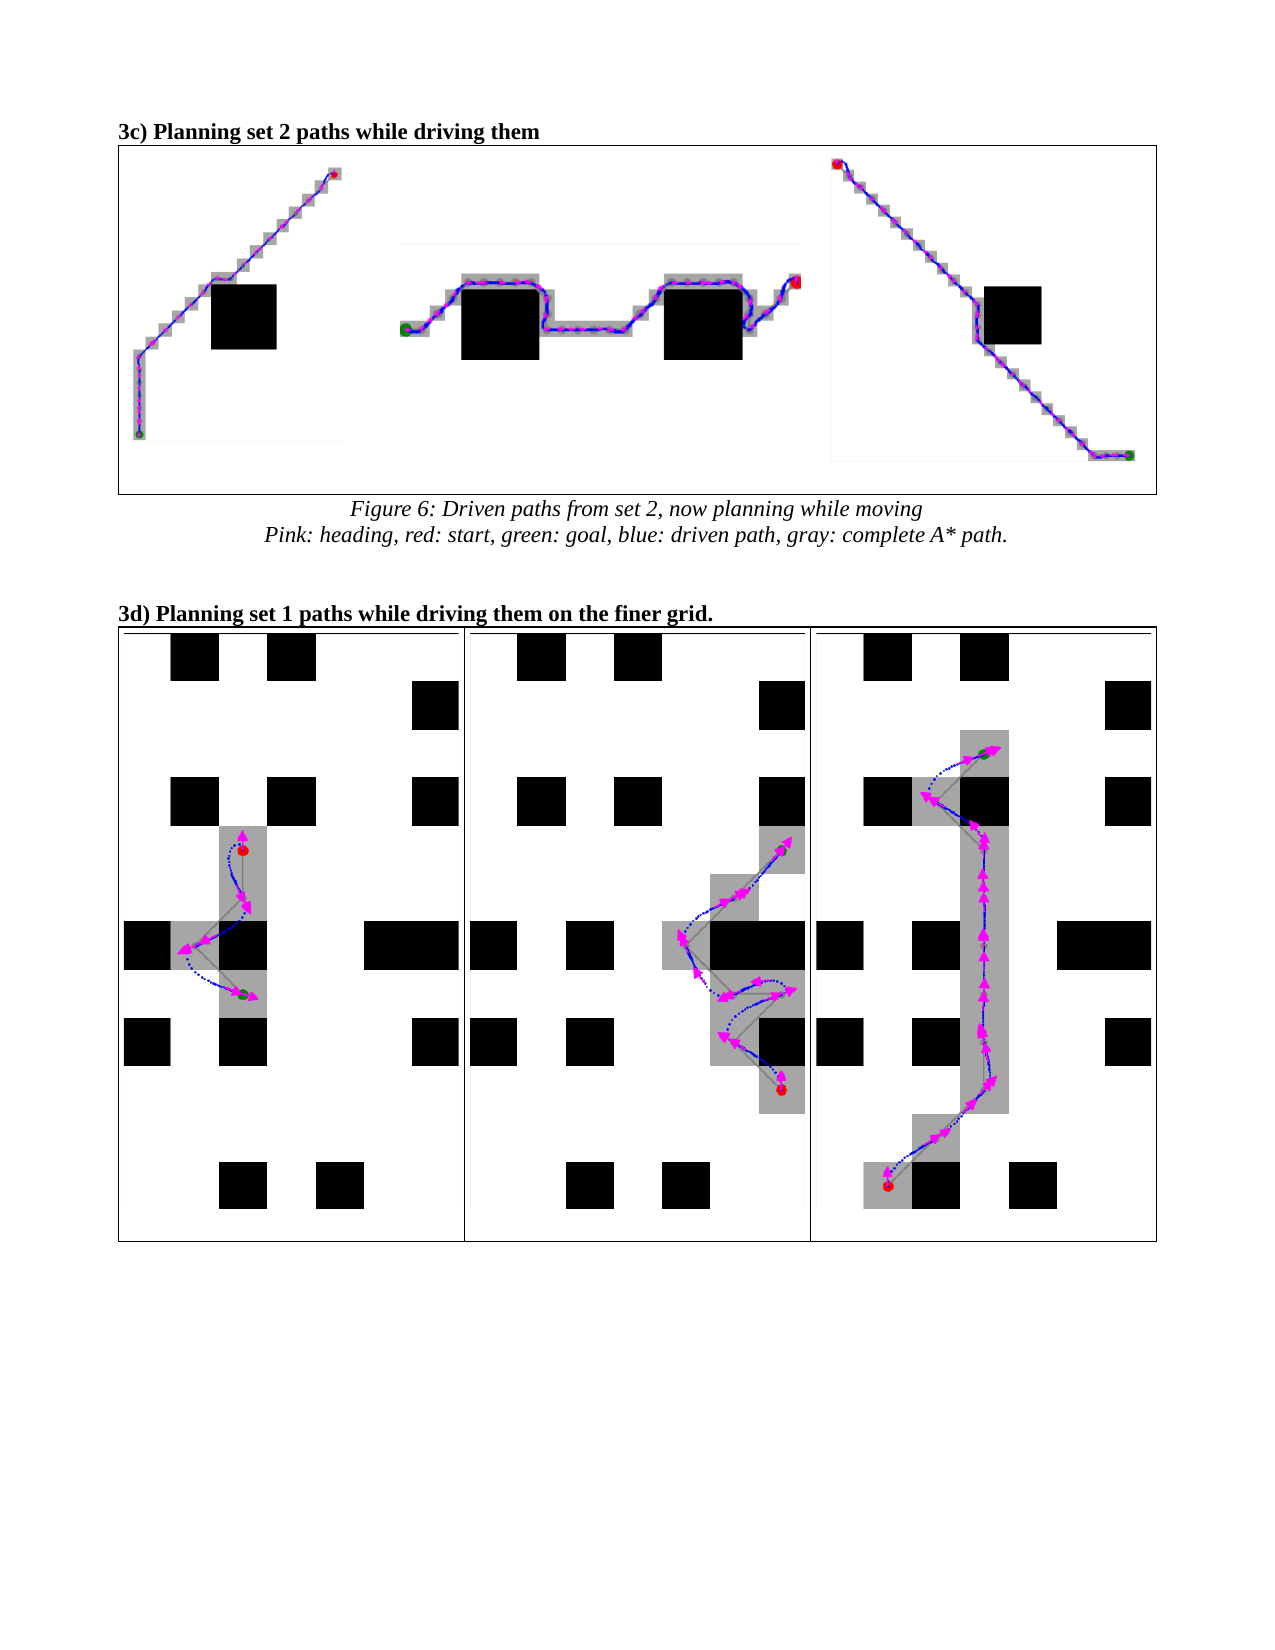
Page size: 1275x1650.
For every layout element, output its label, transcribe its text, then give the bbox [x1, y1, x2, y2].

text 3c) Planning set 2 paths while driving them [118, 118, 1157, 144]
table_header [119, 628, 464, 1241]
table_header [119, 146, 1156, 494]
text Figure 6: Driven paths from set 2, now planning while moving [118, 495, 1157, 521]
table_header [465, 628, 810, 1241]
text 3d) Planning set 1 paths while driving them on the finer grid. [118, 600, 1157, 626]
text Pink: heading, red: start, green: goal, blue: driven path, gray: complete A* path. [118, 521, 1157, 547]
picture [816, 633, 1152, 1209]
picture [470, 633, 805, 1209]
table_header [811, 628, 1156, 1241]
picture [123, 633, 459, 1209]
picture [123, 151, 1152, 462]
